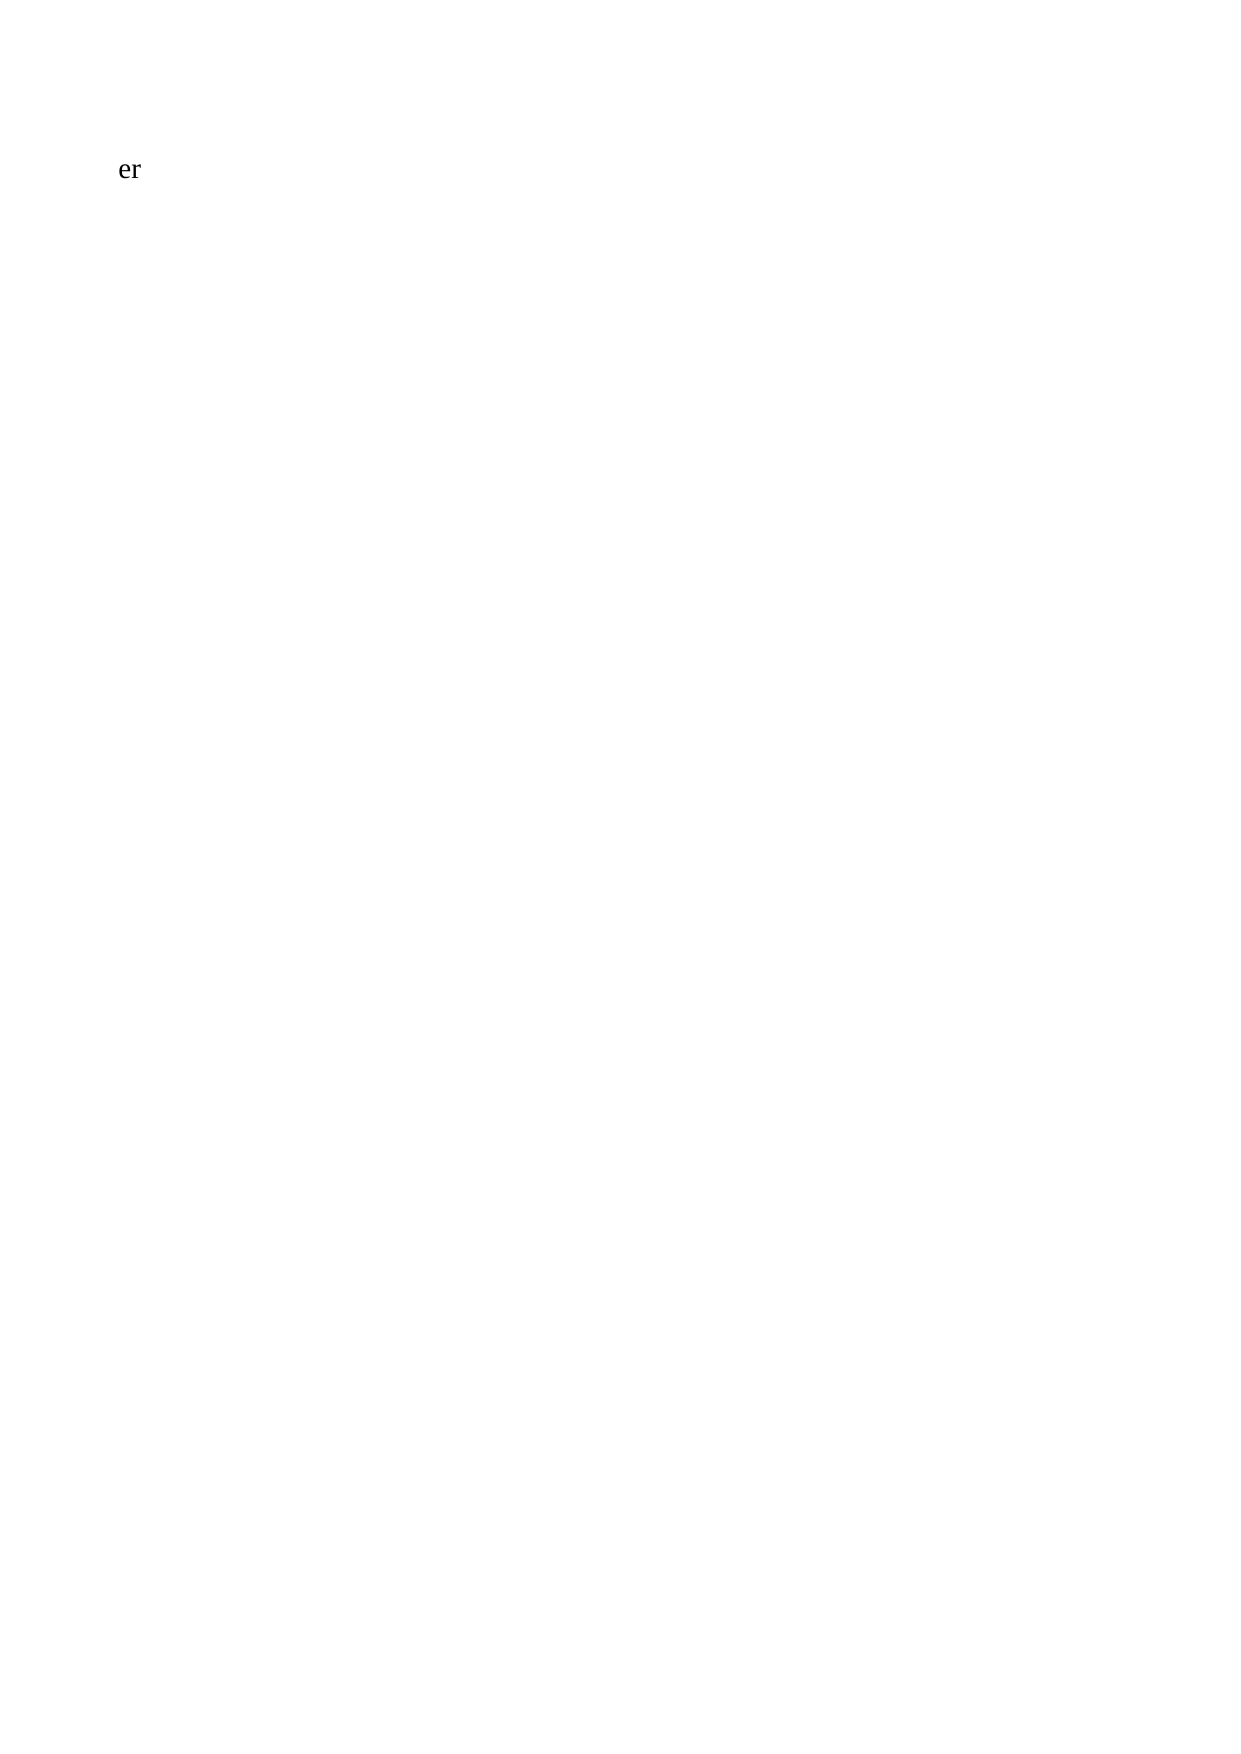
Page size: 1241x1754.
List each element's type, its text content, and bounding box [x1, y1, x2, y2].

text er [118, 152, 1122, 185]
